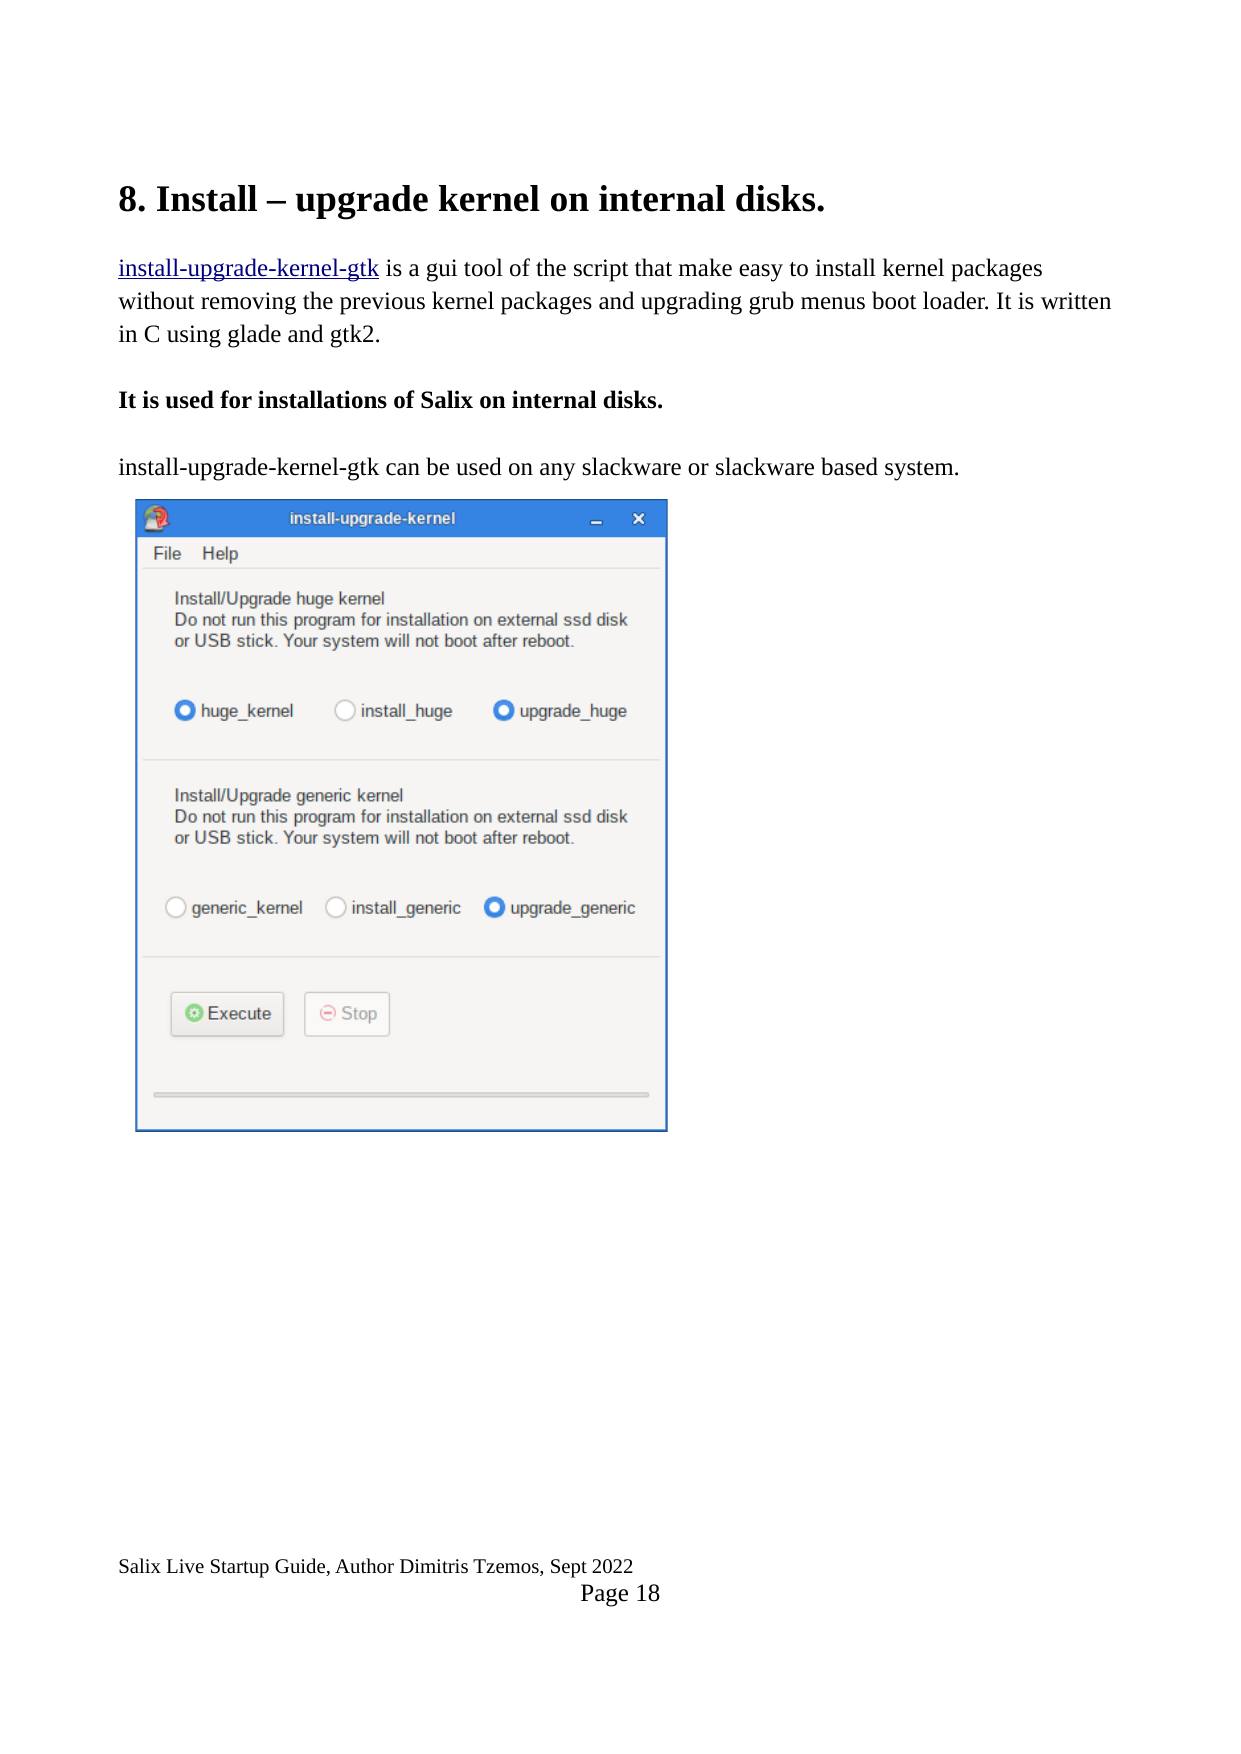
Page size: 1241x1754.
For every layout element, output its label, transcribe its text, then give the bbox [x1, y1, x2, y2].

picture [135, 499, 668, 1132]
subtitle 8. Install – upgrade kernel on internal disks. [118, 176, 1122, 219]
text install-upgrade-kernel-gtk is a gui tool of the script that make easy to install kernel packages without removing the previous kernel packages and upgrading grub menus boot loader. It is written in C using glade and gtk2. [118, 253, 1122, 348]
text install-upgrade-kernel-gtk can be used on any slackware or slackware based system. [118, 452, 1122, 480]
text It is used for installations of Salix on internal disks. [118, 385, 1122, 414]
